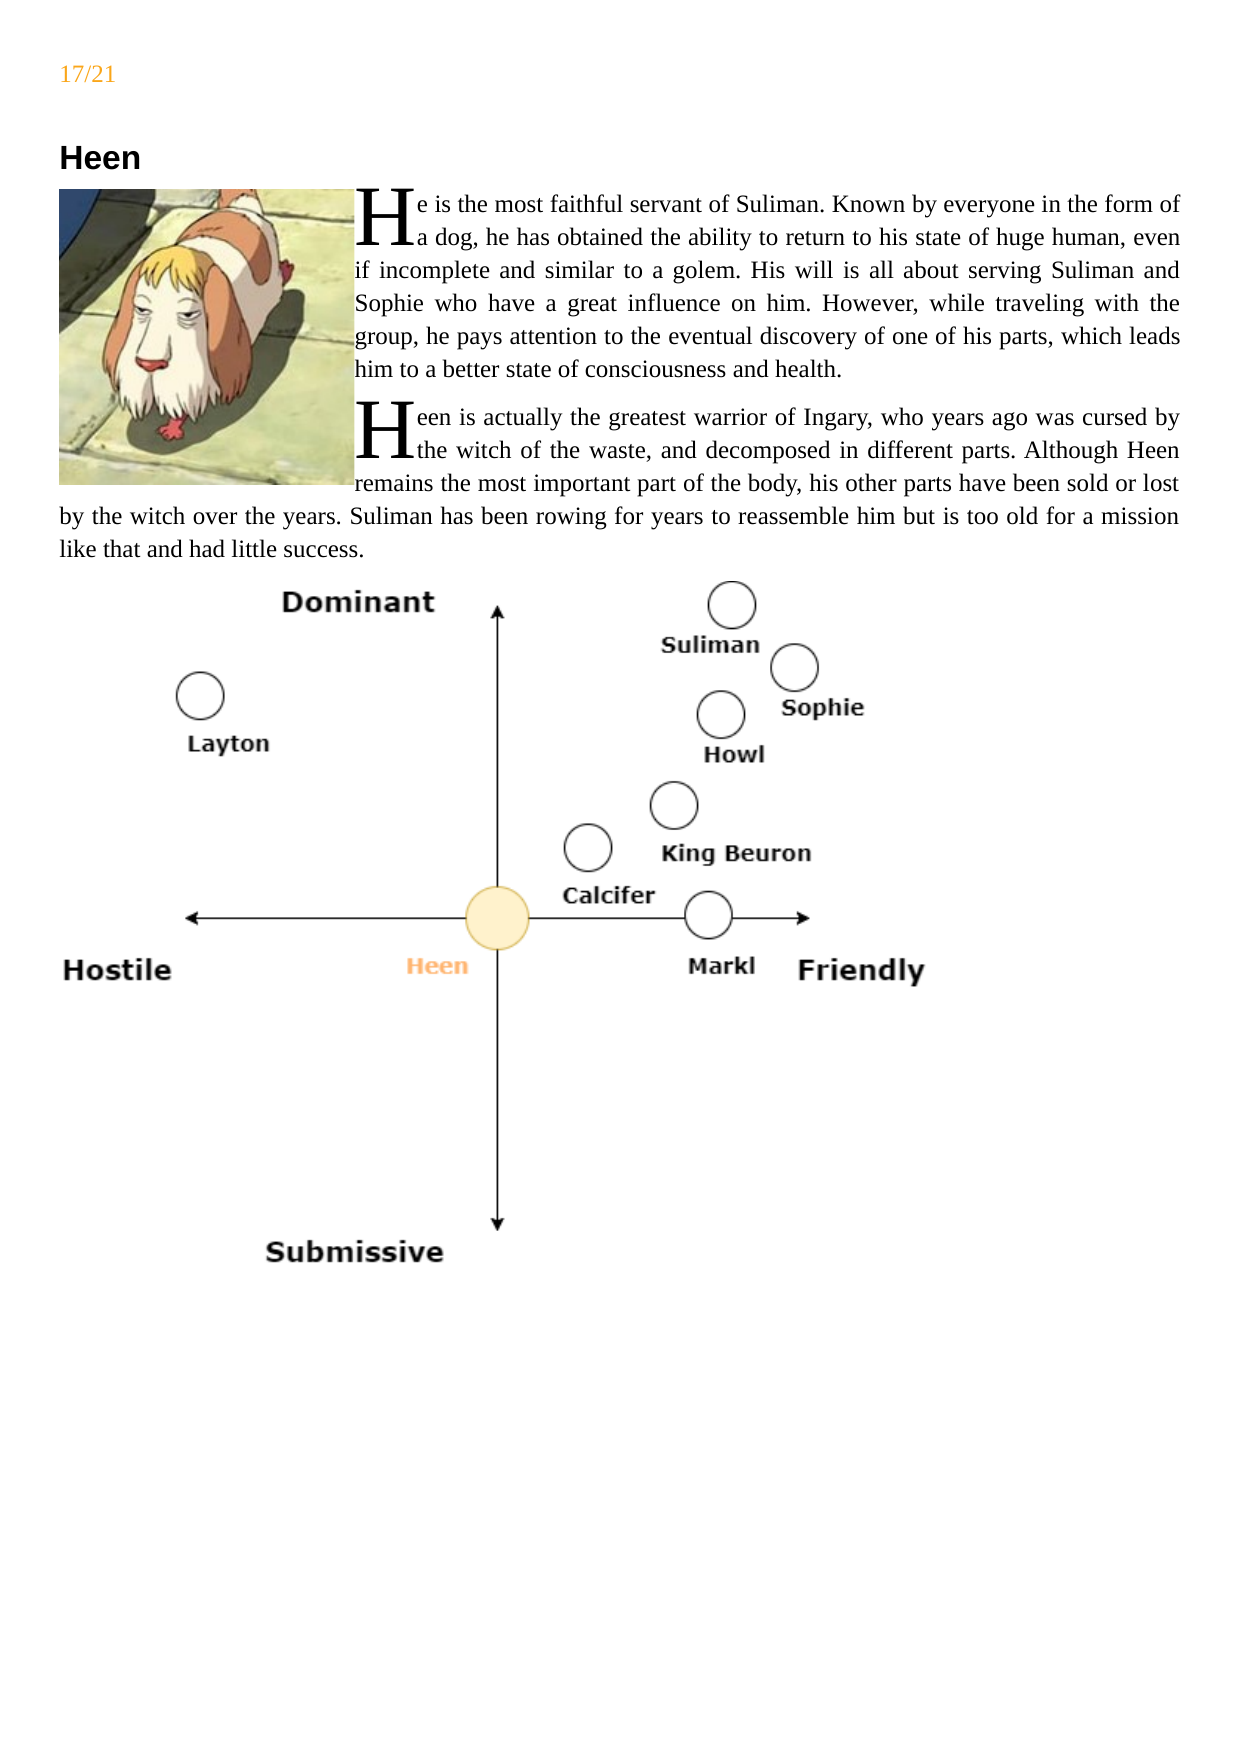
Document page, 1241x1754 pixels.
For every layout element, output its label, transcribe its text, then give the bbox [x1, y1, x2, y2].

picture [59, 189, 355, 485]
subtitle Heen [59, 138, 1181, 177]
text Heen is actually the greatest warrior of Ingary, who years ago was cursed by the witch of the waste, and decomposed in different parts. Although Heen remains the most important part of the body, his other parts have been sold or lost by the witch over the years. Suliman has been rowing for years to reassemble him but is too old for a mission like that and had little success. [59, 402, 1181, 563]
text He is the most faithful servant of Suliman. Known by everyone in the form of a dog, he has obtained the ability to return to his state of huge human, even if incomplete and similar to a golem. His will is all about serving Suliman and Sophie who have a great influence on him. However, while traveling with the group, he pays attention to the eventual discovery of one of his parts, which leads him to a better state of consciousness and health. [355, 189, 1181, 383]
picture [59, 581, 952, 1267]
